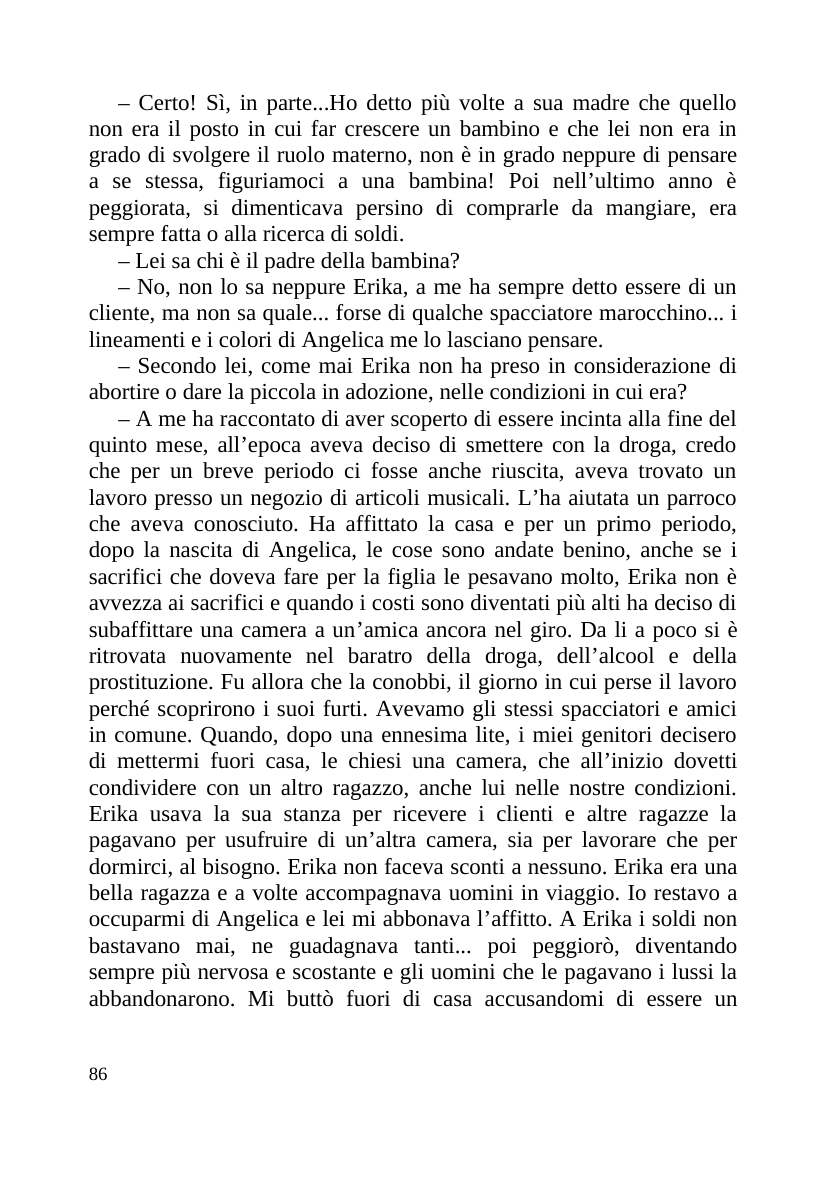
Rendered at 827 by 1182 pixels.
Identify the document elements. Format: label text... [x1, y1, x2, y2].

text – Lei sa chi è il padre della bambina? [88, 247, 738, 273]
text – Certo! Sì, in parte...Ho detto più volte a sua madre che quello non era il posto in cui far crescere un bambino e che lei non era in grado di svolgere il ruolo materno, non è in grado neppure di pensare a se stessa, figuriamoci a una bambina! Poi nell’ultimo anno è peggiorata, si dimenticava persino di comprarle da mangiare, era sempre fatta o alla ricerca di soldi. [88, 88, 738, 247]
text – No, non lo sa neppure Erika, a me ha sempre detto essere di un cliente, ma non sa quale... forse di qualche spacciatore marocchino... i lineamenti e i colori di Angelica me lo lasciano pensare. [88, 273, 738, 352]
text – Secondo lei, come mai Erika non ha preso in considerazione di abortire o dare la piccola in adozione, nelle condizioni in cui era? [88, 352, 738, 405]
text – A me ha raccontato di aver scoperto di essere incinta alla fine del quinto mese, all’epoca aveva deciso di smettere con la droga, credo che per un breve periodo ci fosse anche riuscita, aveva trovato un lavoro presso un negozio di articoli musicali. L’ha aiutata un parroco che aveva conosciuto. Ha affittato la casa e per un primo periodo, dopo la nascita di Angelica, le cose sono andate benino, anche se i sacrifici che doveva fare per la figlia le pesavano molto, Erika non è avvezza ai sacrifici e quando i costi sono diventati più alti ha deciso di subaffittare una camera a un’amica ancora nel giro. Da li a poco si è ritrovata nuovamente nel baratro della droga, dell’alcool e della prostituzione. Fu allora che la conobbi, il giorno in cui perse il lavoro perché scoprirono i suoi furti. Avevamo gli stessi spacciatori e amici in comune. Quando, dopo una ennesima lite, i miei genitori decisero di mettermi fuori casa, le chiesi una camera, che all’inizio dovetti condividere con un altro ragazzo, anche lui nelle nostre condizioni. Erika usava la sua stanza per ricevere i clienti e altre ragazze la pagavano per usufruire di un’altra camera, sia per lavorare che per dormirci, al bisogno. Erika non faceva sconti a nessuno. Erika era una bella ragazza e a volte accompagnava uomini in viaggio. Io restavo a occuparmi di Angelica e lei mi abbonava l’affitto. A Erika i soldi non bastavano mai, ne guadagnava tanti... poi peggiorò, diventando sempre più nervosa e scostante e gli uomini che le pagavano i lussi la abbandonarono. Mi buttò fuori di casa accusandomi di essere un [88, 405, 738, 1011]
